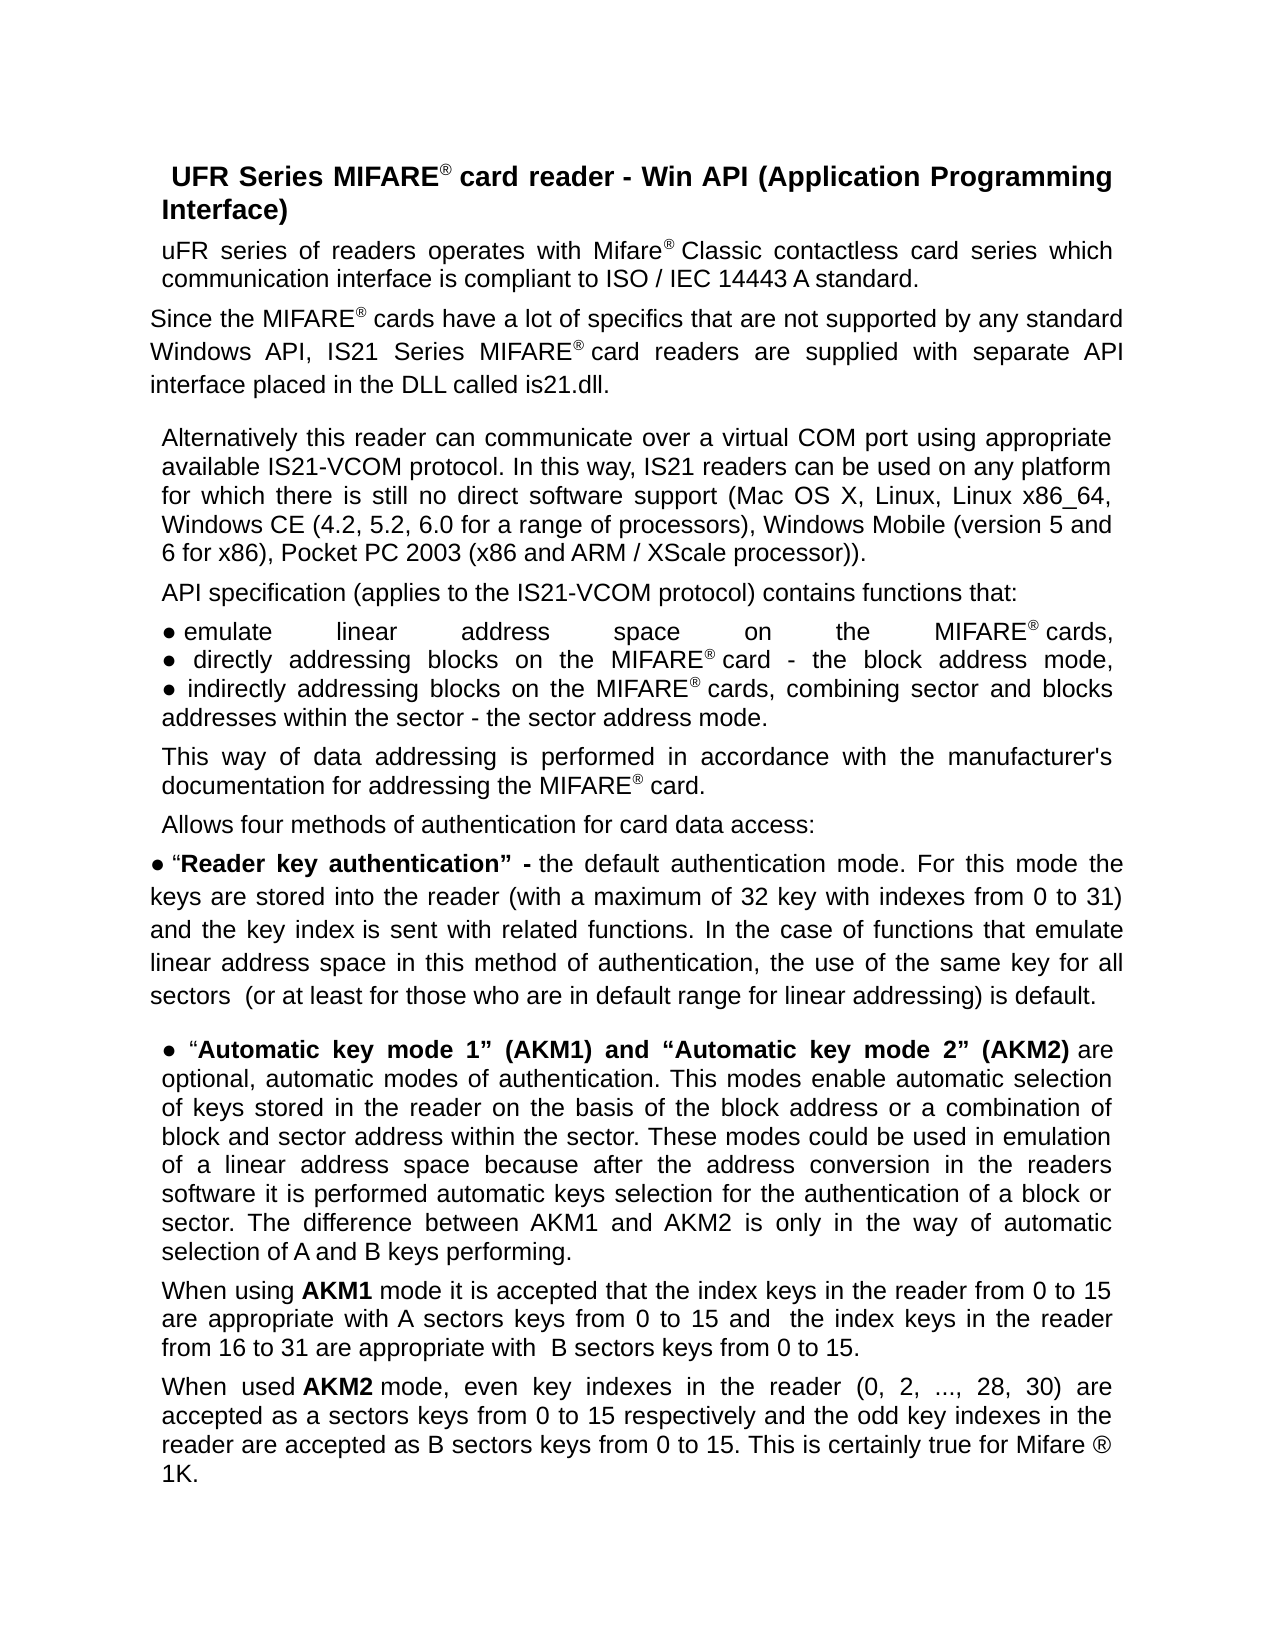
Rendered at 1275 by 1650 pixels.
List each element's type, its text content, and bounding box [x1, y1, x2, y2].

text uFR series of readers operates with Mifare® Classic contactless card series which communication interface is compliant to ISO / IEC 14443 A standard. [161, 236, 1114, 293]
text When used AKM2 mode, even key indexes in the reader (0, 2, ..., 28, 30) are accepted as a sectors keys from 0 to 15 respectively and the odd key indexes in the reader are accepted as B sectors keys from 0 to 15. This is certainly true for Mifare ® 1K. [161, 1372, 1114, 1487]
text API specification (applies to the IS21-VCOM protocol) contains functions that: [161, 578, 1114, 606]
text Since the MIFARE® cards have a lot of specifics that are not supported by any standard Windows API, IS21 Series MIFARE® card readers are supplied with separate API interface placed in the DLL called is21.dll. [150, 303, 1125, 398]
text Alternatively this reader can communicate over a virtual COM port using appropriate available IS21-VCOM protocol. In this way, IS21 readers can be used on any platform for which there is still no direct software support (Mac OS X, Linux, Linux x86_64, Windows CE (4.2, 5.2, 6.0 for a range of processors), Windows Mobile (version 5 and 6 for x86), Pocket PC 2003 (x86 and ARM / XScale processor)). [161, 423, 1114, 567]
text Allows four methods of authentication for card data access: [161, 810, 1114, 839]
text When using AKM1 mode it is accepted that the index keys in the reader from 0 to 15 are appropriate with A sectors keys from 0 to 15 and the index keys in the reader from 16 to 31 are appropriate with B sectors keys from 0 to 15. [161, 1276, 1114, 1362]
text UFR Series MIFARE® card reader - Win API (Application Programming Interface) [161, 160, 1114, 225]
text ● “Reader key authentication” - the default authentication mode. For this mode the keys are stored into the reader (with a maximum of 32 key with indexes from 0 to 31) and the key index is sent with related functions. In the case of functions that emulate linear address space in this method of authentication, the use of the same key for all sectors (or at least for those who are in default range for linear addressing) is default. [150, 849, 1125, 1010]
text ● “Automatic key mode 1” (AKM1) and “Automatic key mode 2” (AKM2) are optional, automatic modes of authentication. This modes enable automatic selection of keys stored in the reader on the basis of the block address or a combination of block and sector address within the sector. These modes could be used in emulation of a linear address space because after the address conversion in the readers software it is performed automatic keys selection for the authentication of a block or sector. The difference between AKM1 and AKM2 is only in the way of automatic selection of A and B keys performing. [161, 1035, 1114, 1265]
text This way of data addressing is performed in accordance with the manufacturer's documentation for addressing the MIFARE® card. [161, 742, 1114, 800]
text ● emulate linear address space on the MIFARE® cards, ● directly addressing blocks on the MIFARE® card - the block address mode, ● indirectly addressing blocks on the MIFARE® cards, combining sector and blocks addresses within the sector - the sector address mode. [161, 617, 1114, 732]
